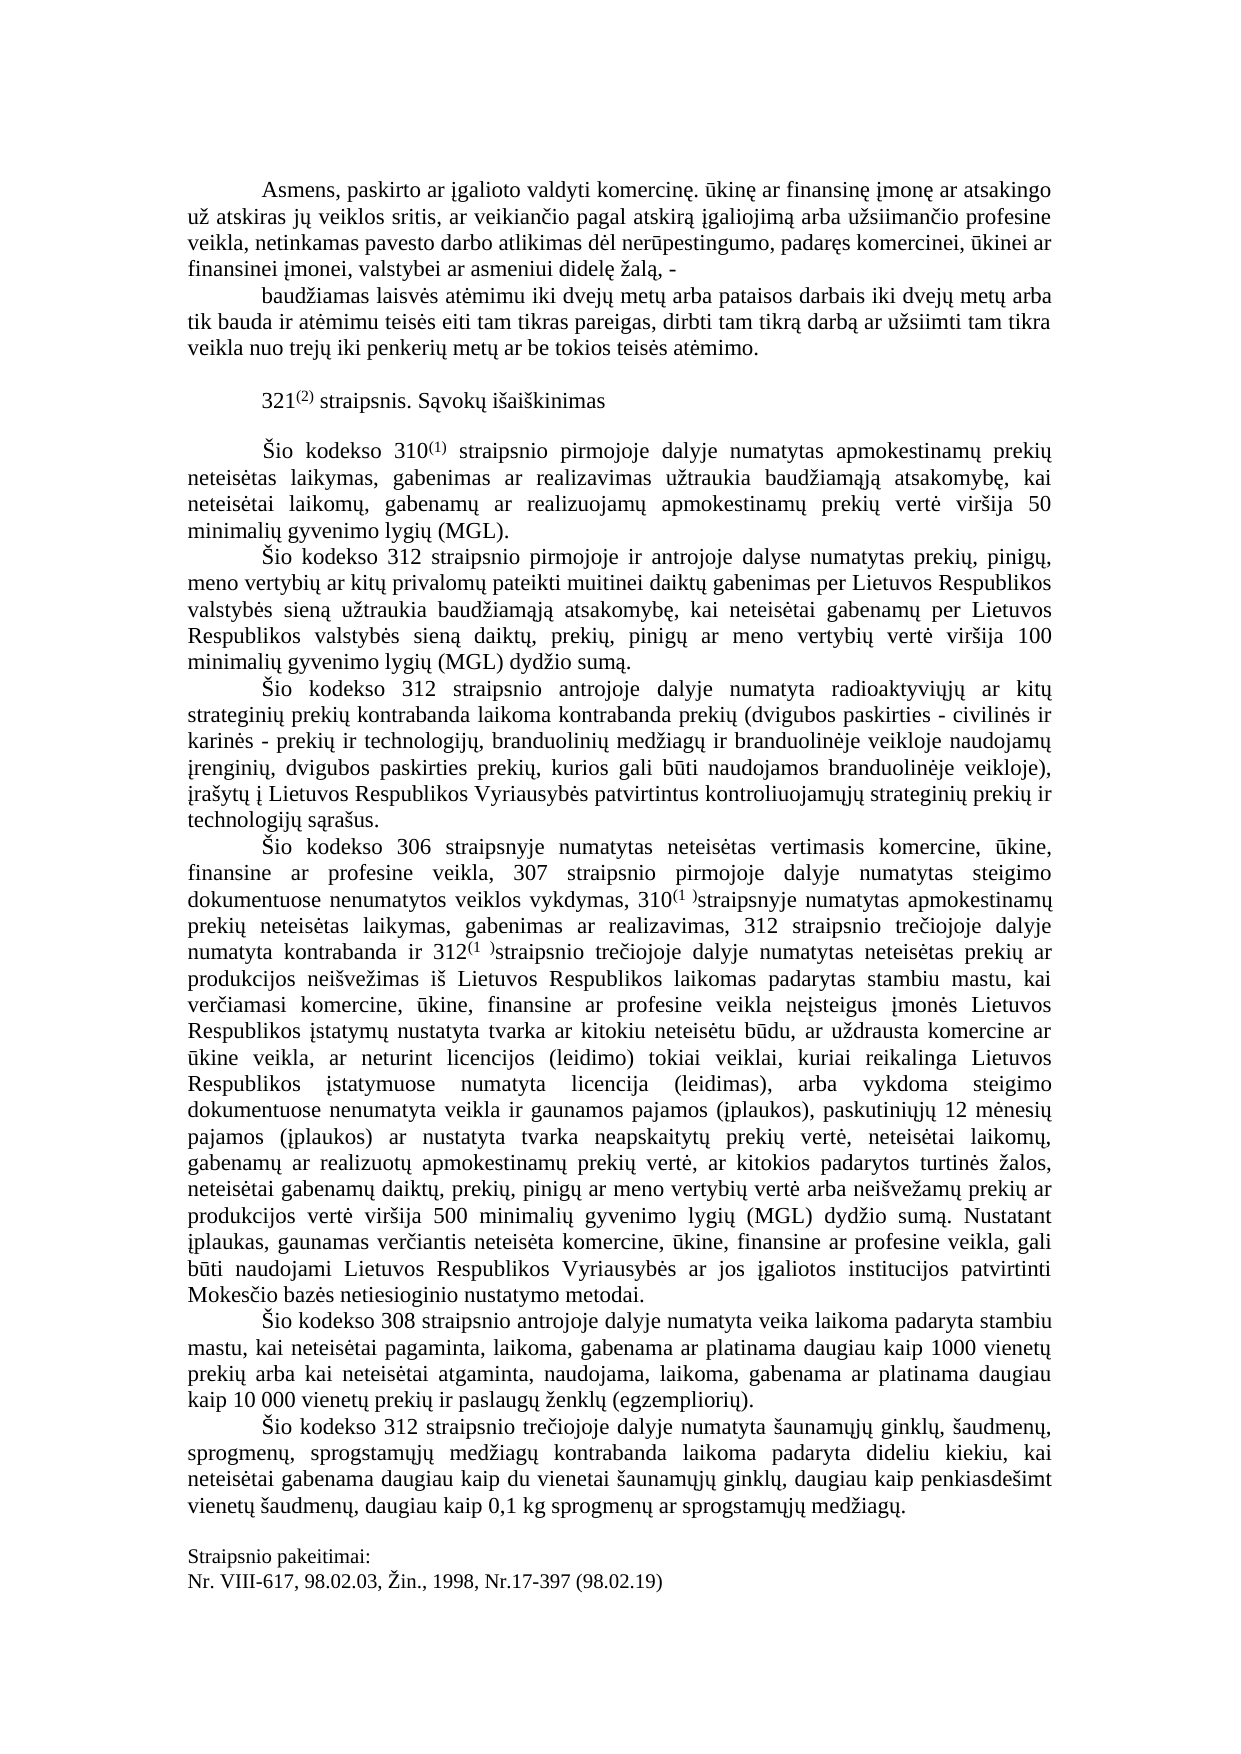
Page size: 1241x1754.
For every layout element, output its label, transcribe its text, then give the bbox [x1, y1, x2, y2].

text Šio kodekso 308 straipsnio antrojoje dalyje numatyta veika laikoma padaryta stambiu mastu, kai neteisėtai pagaminta, laikoma, gabenama ar platinama daugiau kaip 1000 vienetų prekių arba kai neteisėtai atgaminta, naudojama, laikoma, gabenama ar platinama daugiau kaip 10 000 vienetų prekių ir paslaugų ženklų (egzempliorių). [187, 1307, 1053, 1413]
text Šio kodekso 306 straipsnyje numatytas neteisėtas vertimasis komercine, ūkine, finansine ar profesine veikla, 307 straipsnio pirmojoje dalyje numatytas steigimo dokumentuose nenumatytos veiklos vykdymas, 310(1 )straipsnyje numatytas apmokestinamų prekių neteisėtas laikymas, gabenimas ar realizavimas, 312 straipsnio trečiojoje dalyje numatyta kontrabanda ir 312(1 )straipsnio trečiojoje dalyje numatytas neteisėtas prekių ar produkcijos neišvežimas iš Lietuvos Respublikos laikomas padarytas stambiu mastu, kai verčiamasi komercine, ūkine, finansine ar profesine veikla neįsteigus įmonės Lietuvos Respublikos įstatymų nustatyta tvarka ar kitokiu neteisėtu būdu, ar uždrausta komercine ar ūkine veikla, ar neturint licencijos (leidimo) tokiai veiklai, kuriai reikalinga Lietuvos Respublikos įstatymuose numatyta licencija (leidimas), arba vykdoma steigimo dokumentuose nenumatyta veikla ir gaunamos pajamos (įplaukos), paskutiniųjų 12 mėnesių pajamos (įplaukos) ar nustatyta tvarka neapskaitytų prekių vertė, neteisėtai laikomų, gabenamų ar realizuotų apmokestinamų prekių vertė, ar kitokios padarytos turtinės žalos, neteisėtai gabenamų daiktų, prekių, pinigų ar meno vertybių vertė arba neišvežamų prekių ar produkcijos vertė viršija 500 minimalių gyvenimo lygių (MGL) dydžio sumą. Nustatant įplaukas, gaunamas verčiantis neteisėta komercine, ūkine, finansine ar profesine veikla, gali būti naudojami Lietuvos Respublikos Vyriausybės ar jos įgaliotos institucijos patvirtinti Mokesčio bazės netiesioginio nustatymo metodai. [187, 833, 1053, 1307]
text baudžiamas laisvės atėmimu iki dvejų metų arba pataisos darbais iki dvejų metų arba tik bauda ir atėmimu teisės eiti tam tikras pareigas, dirbti tam tikrą darbą ar užsiimti tam tikra veikla nuo trejų iki penkerių metų ar be tokios teisės atėmimo. [187, 282, 1053, 361]
text Šio kodekso 312 straipsnio antrojoje dalyje numatyta radioaktyviųjų ar kitų strateginių prekių kontrabanda laikoma kontrabanda prekių (dvigubos paskirties - civilinės ir karinės - prekių ir technologijų, branduolinių medžiagų ir branduolinėje veikloje naudojamų įrenginių, dvigubos paskirties prekių, kurios gali būti naudojamos branduolinėje veikloje), įrašytų į Lietuvos Respublikos Vyriausybės patvirtintus kontroliuojamųjų strateginių prekių ir technologijų sąrašus. [187, 675, 1053, 833]
text Šio kodekso 312 straipsnio trečiojoje dalyje numatyta šaunamųjų ginklų, šaudmenų, sprogmenų, sprogstamųjų medžiagų kontrabanda laikoma padaryta dideliu kiekiu, kai neteisėtai gabenama daugiau kaip du vienetai šaunamųjų ginklų, daugiau kaip penkiasdešimt vienetų šaudmenų, daugiau kaip 0,1 kg sprogmenų ar sprogstamųjų medžiagų. [187, 1413, 1053, 1518]
text Asmens, paskirto ar įgalioto valdyti komercinę. ūkinę ar finansinę įmonę ar atsakingo už atskiras jų veiklos sritis, ar veikiančio pagal atskirą įgaliojimą arba užsiimančio profesine veikla, netinkamas pavesto darbo atlikimas dėl nerūpestingumo, padaręs komercinei, ūkinei ar finansinei įmonei, valstybei ar asmeniui didelę žalą, - [187, 176, 1053, 282]
text Šio kodekso 310(1) straipsnio pirmojoje dalyje numatytas apmokestinamų prekių neteisėtas laikymas, gabenimas ar realizavimas užtraukia baudžiamąją atsakomybę, kai neteisėtai laikomų, gabenamų ar realizuojamų apmokestinamų prekių vertė viršija 50 minimalių gyvenimo lygių (MGL). [187, 438, 1053, 543]
text Šio kodekso 312 straipsnio pirmojoje ir antrojoje dalyse numatytas prekių, pinigų, meno vertybių ar kitų privalomų pateikti muitinei daiktų gabenimas per Lietuvos Respublikos valstybės sieną užtraukia baudžiamąją atsakomybę, kai neteisėtai gabenamų per Lietuvos Respublikos valstybės sieną daiktų, prekių, pinigų ar meno vertybių vertė viršija 100 minimalių gyvenimo lygių (MGL) dydžio sumą. [187, 543, 1053, 675]
text Nr. VIII-617, 98.02.03, Žin., 1998, Nr.17-397 (98.02.19) [187, 1568, 1053, 1593]
text Straipsnio pakeitimai: [187, 1544, 1053, 1568]
text 321(2) straipsnis. Sąvokų išaiškinimas [187, 387, 1053, 413]
